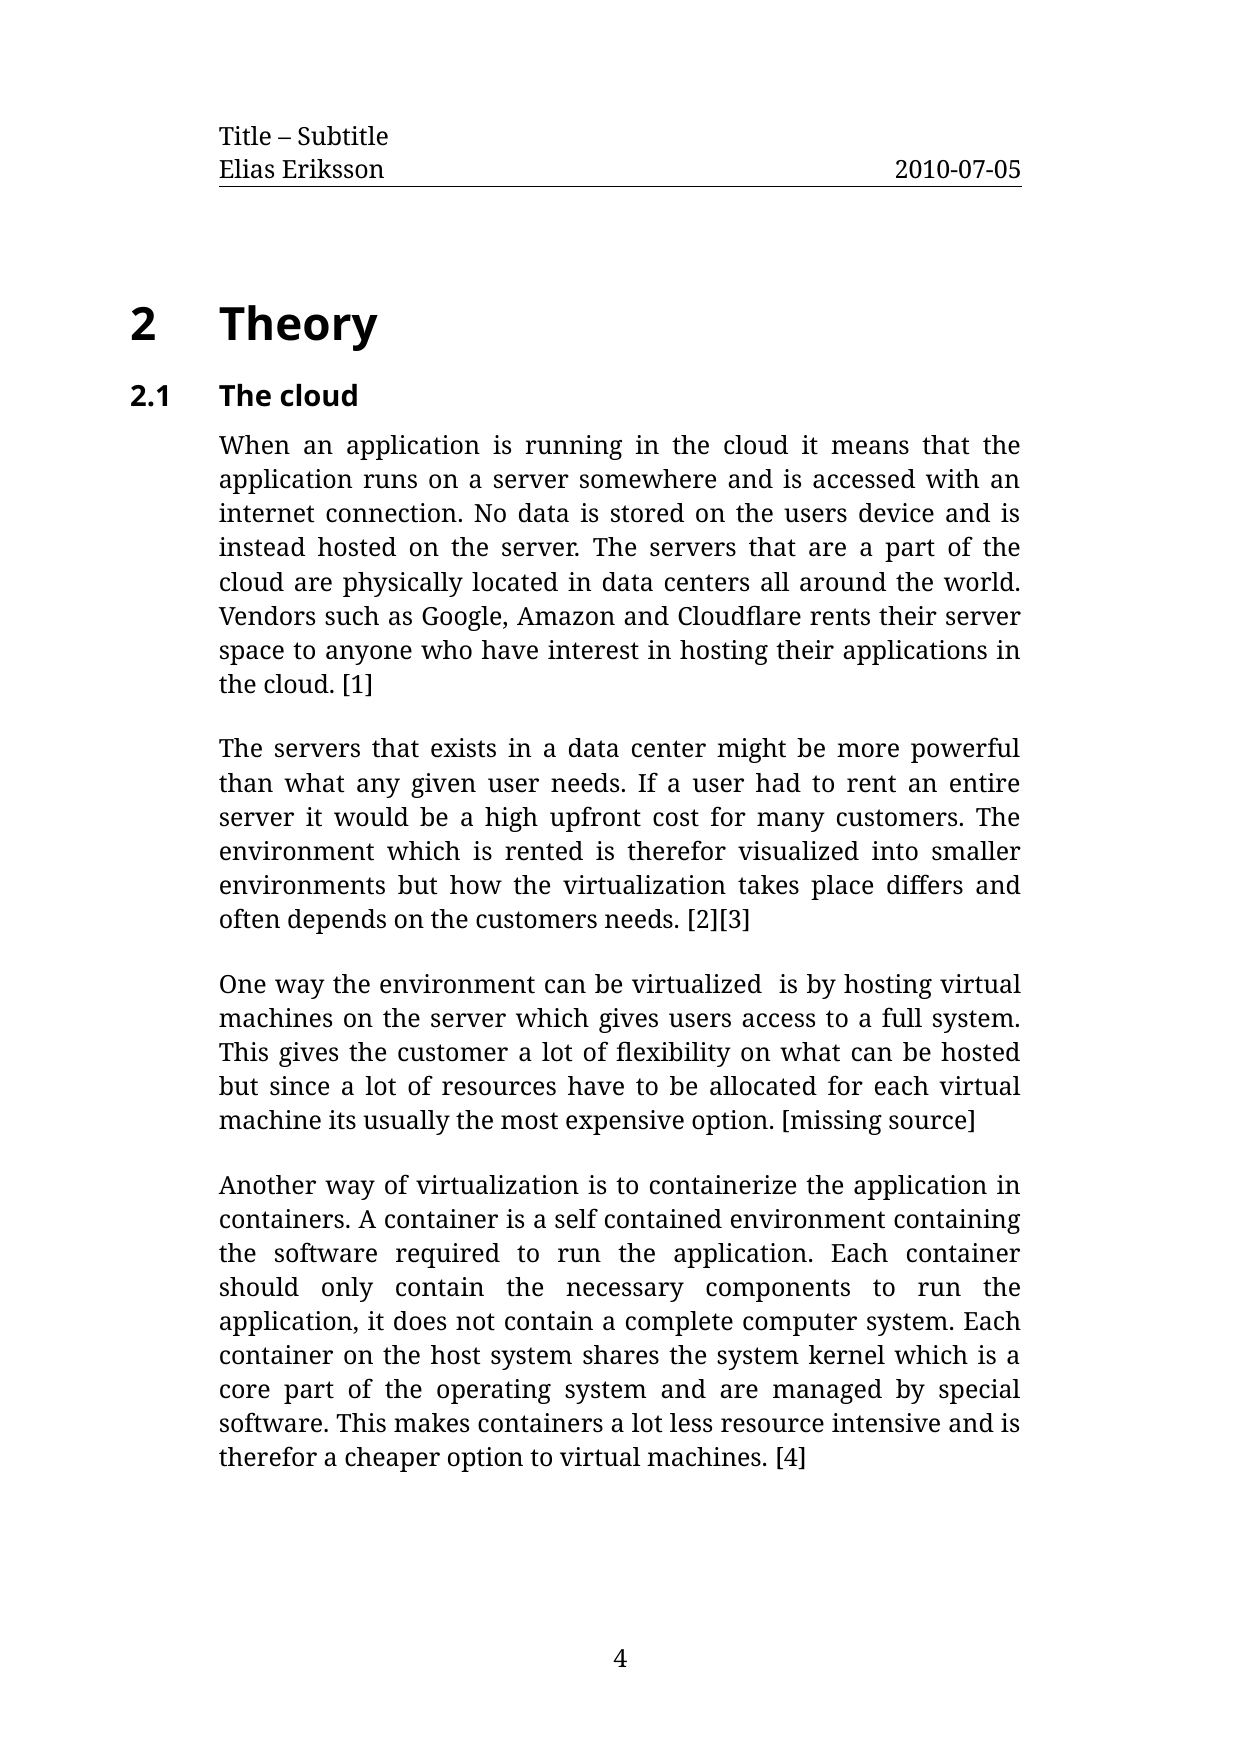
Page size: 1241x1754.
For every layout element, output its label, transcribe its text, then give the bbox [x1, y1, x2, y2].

text Another way of virtualization is to containerize the application in containers. A container is a self contained environment containing the software required to run the application. Each container should only contain the necessary components to run the application, it does not contain a complete computer system. Each container on the host system shares the system kernel which is a core part of the operating system and are managed by special software. This makes containers a lot less resource intensive and is therefor a cheaper option to virtual machines. [4] [218, 1167, 1022, 1474]
text One way the environment can be virtualized is by hosting virtual machines on the server which gives users access to a full system. This gives the customer a lot of flexibility on what can be hosted but since a lot of resources have to be allocated for each virtual machine its usually the most expensive option. [missing source] [218, 966, 1022, 1137]
text When an application is running in the cloud it means that the application runs on a server somewhere and is accessed with an internet connection. No data is stored on the users device and is instead hosted on the server. The servers that are a part of the cloud are physically located in data centers all around the world. Vendors such as Google, Amazon and Cloudflare rents their server space to anyone who have interest in hosting their applications in the cloud. [1] [218, 428, 1022, 700]
subtitle Theory [130, 291, 1022, 353]
subtitle The cloud [130, 375, 1022, 415]
text The servers that exists in a data center might be more powerful than what any given user needs. If a user had to rent an entire server it would be a high upfront cost for many customers. The environment which is rented is therefor visualized into smaller environments but how the virtualization takes place differs and often depends on the customers needs. [2][3] [218, 731, 1022, 936]
